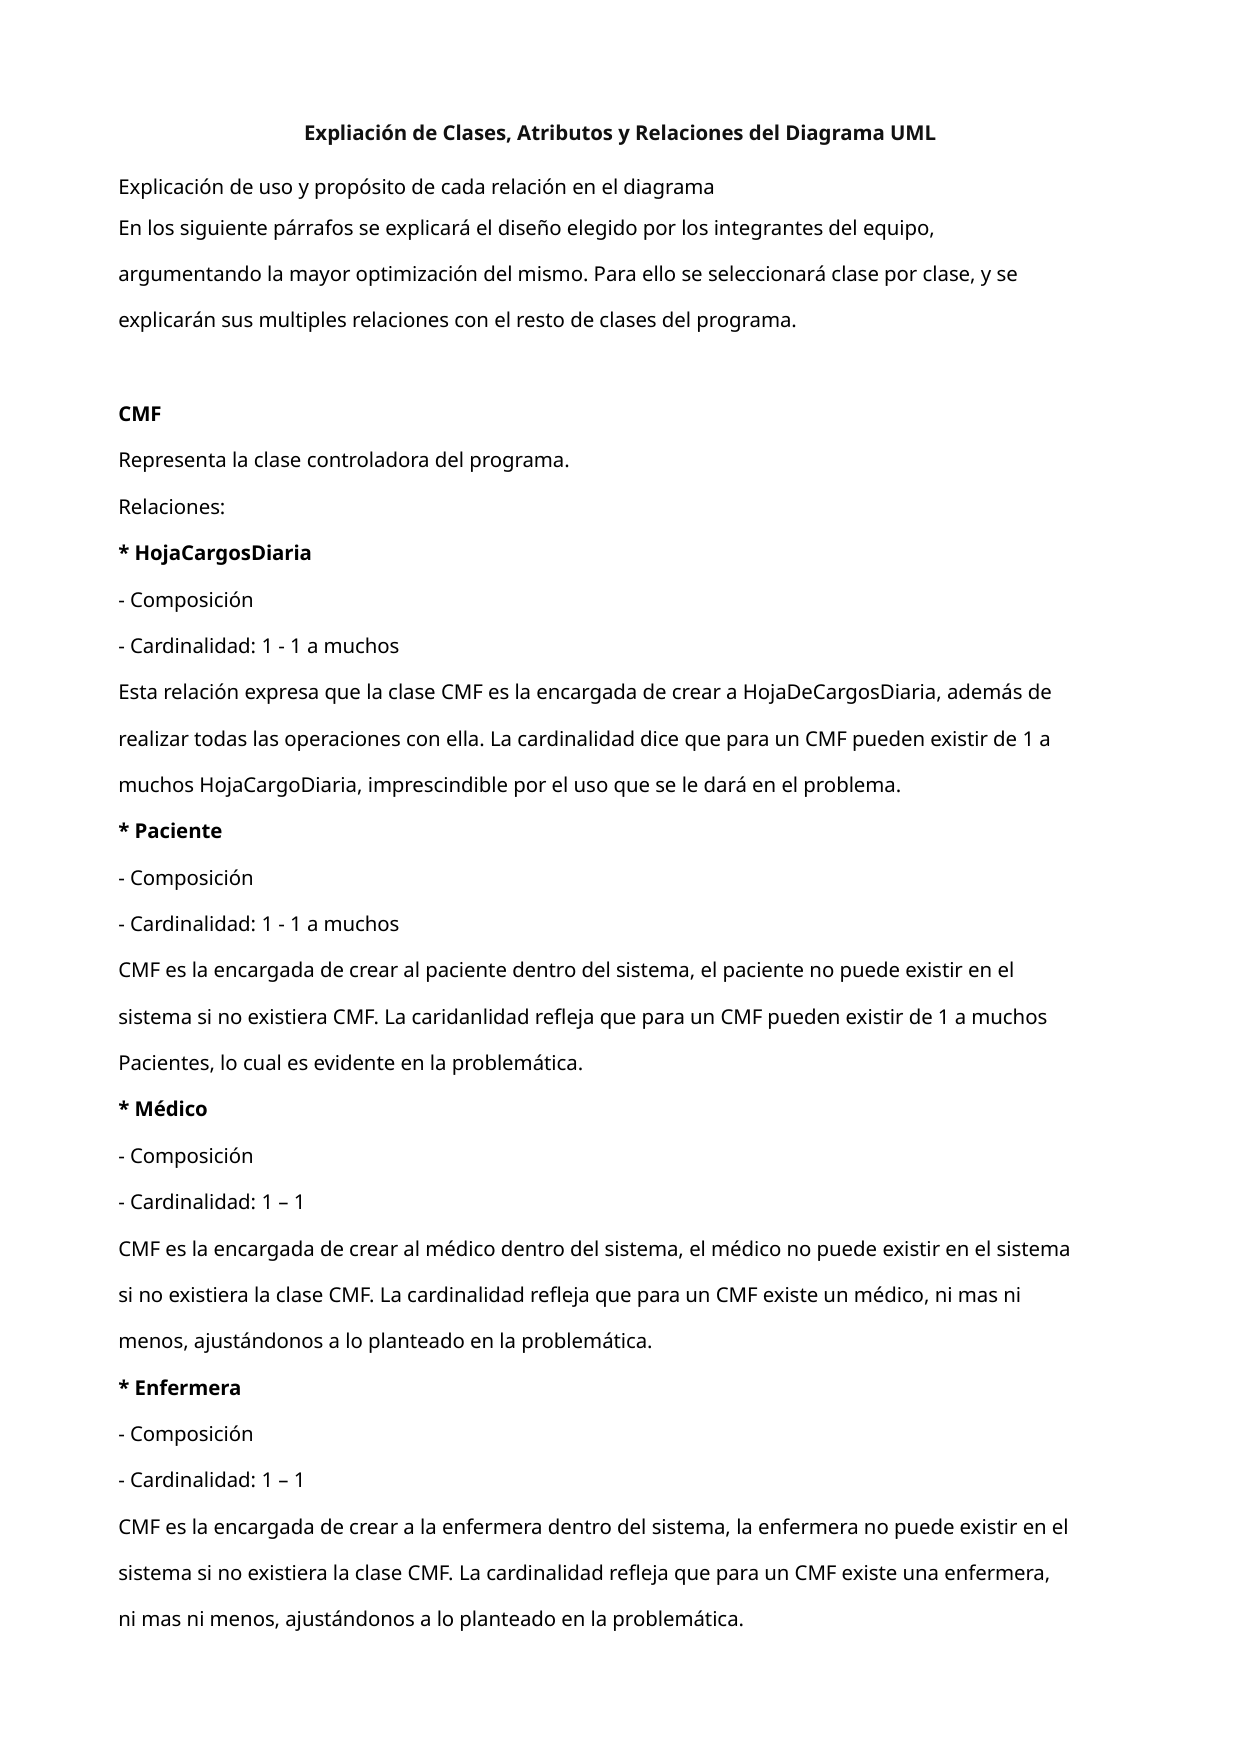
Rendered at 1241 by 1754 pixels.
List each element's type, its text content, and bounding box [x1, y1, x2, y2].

text explicarán sus multiples relaciones con el resto de clases del programa. [118, 306, 1122, 333]
text * Enfermera [118, 1373, 1122, 1401]
text - Composición [118, 585, 1122, 613]
text - Composición [118, 863, 1122, 891]
text - Cardinalidad: 1 - 1 a muchos [118, 910, 1122, 937]
text CMF es la encargada de crear al médico dentro del sistema, el médico no puede existir en el sistema [118, 1234, 1122, 1262]
text * HojaCargosDiaria [118, 539, 1122, 567]
text Pacientes, lo cual es evidente en la problemática. [118, 1049, 1122, 1076]
subtitle Explicación de uso y propósito de cada relación en el diagrama [118, 173, 1122, 201]
text CMF es la encargada de crear a la enfermera dentro del sistema, la enfermera no puede existir en el [118, 1512, 1122, 1540]
text ni mas ni menos, ajustándonos a lo planteado en la problemática. [118, 1605, 1122, 1633]
text En los siguiente párrafos se explicará el diseño elegido por los integrantes del equipo, [118, 213, 1122, 241]
text - Cardinalidad: 1 – 1 [118, 1188, 1122, 1216]
text * Paciente [118, 817, 1122, 845]
text sistema si no existiera la clase CMF. La cardinalidad refleja que para un CMF existe una enfermera, [118, 1559, 1122, 1586]
text argumentando la mayor optimización del mismo. Para ello se seleccionará clase por clase, y se [118, 259, 1122, 287]
text muchos HojaCargoDiaria, imprescindible por el uso que se le dará en el problema. [118, 771, 1122, 798]
text si no existiera la clase CMF. La cardinalidad refleja que para un CMF existe un médico, ni mas ni [118, 1281, 1122, 1308]
text - Composición [118, 1141, 1122, 1169]
text * Médico [118, 1095, 1122, 1123]
text sistema si no existiera CMF. La caridanlidad refleja que para un CMF pueden existir de 1 a muchos [118, 1002, 1122, 1030]
text menos, ajustándonos a lo planteado en la problemática. [118, 1327, 1122, 1354]
text CMF es la encargada de crear al paciente dentro del sistema, el paciente no puede existir en el [118, 956, 1122, 984]
text - Cardinalidad: 1 - 1 a muchos [118, 632, 1122, 659]
text Esta relación expresa que la clase CMF es la encargada de crear a HojaDeCargosDiaria, además de [118, 678, 1122, 706]
text - Composición [118, 1419, 1122, 1447]
text CMF [118, 400, 1122, 427]
text - Cardinalidad: 1 – 1 [118, 1466, 1122, 1494]
subtitle Expliación de Clases, Atributos y Relaciones del Diagrama UML [118, 118, 1122, 146]
text Representa la clase controladora del programa. [118, 446, 1122, 474]
text realizar todas las operaciones con ella. La cardinalidad dice que para un CMF pueden existir de 1 a [118, 724, 1122, 752]
text Relaciones: [118, 492, 1122, 520]
